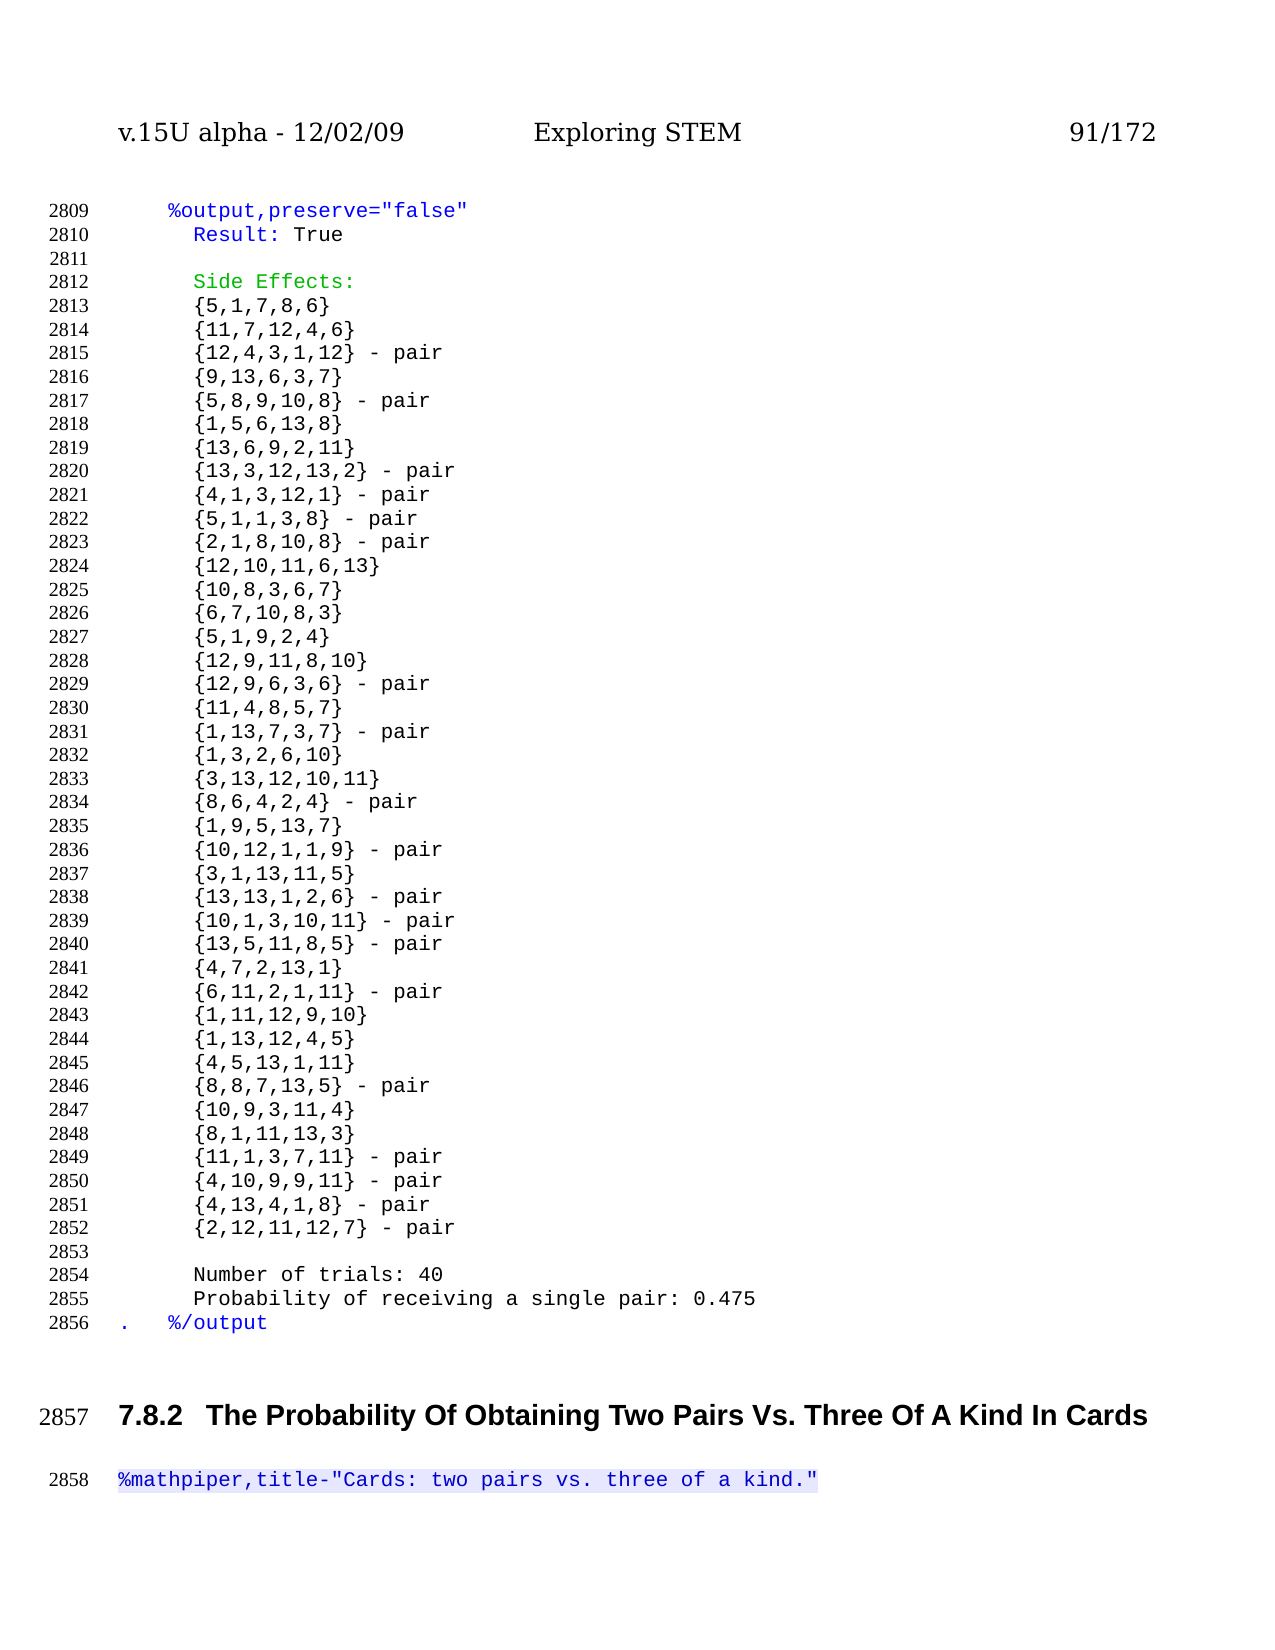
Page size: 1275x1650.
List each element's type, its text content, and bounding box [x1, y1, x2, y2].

text {12,9,11,8,10} [118, 650, 1157, 673]
text {6,11,2,1,11} - pair [118, 981, 1157, 1004]
text {1,13,12,4,5} [118, 1028, 1157, 1052]
text {10,1,3,10,11} - pair [118, 910, 1157, 933]
text {4,13,4,1,8} - pair [118, 1193, 1157, 1217]
text {12,4,3,1,12} - pair [118, 342, 1157, 366]
text {1,3,2,6,10} [118, 744, 1157, 768]
text Number of trials: 40 [118, 1264, 1157, 1288]
text {8,1,11,13,3} [118, 1123, 1157, 1146]
text {5,1,7,8,6} [118, 295, 1157, 319]
text {10,9,3,11,4} [118, 1099, 1157, 1123]
text Result: True [118, 224, 1157, 248]
text {1,11,12,9,10} [118, 1004, 1157, 1028]
text %output,preserve="false" [118, 200, 1157, 224]
text {1,5,6,13,8} [118, 413, 1157, 437]
text {13,3,12,13,2} - pair [118, 461, 1157, 484]
text Probability of receiving a single pair: 0.475 [118, 1288, 1157, 1312]
text {11,1,3,7,11} - pair [118, 1146, 1157, 1170]
text {12,9,6,3,6} - pair [118, 673, 1157, 697]
text {10,8,3,6,7} [118, 579, 1157, 602]
text {2,1,8,10,8} - pair [118, 531, 1157, 555]
text {1,13,7,3,7} - pair [118, 721, 1157, 744]
text {10,12,1,1,9} - pair [118, 839, 1157, 862]
text Side Effects: [118, 271, 1157, 295]
text {5,8,9,10,8} - pair [118, 389, 1157, 413]
text {13,13,1,2,6} - pair [118, 886, 1157, 910]
text {4,1,3,12,1} - pair [118, 484, 1157, 508]
text {8,6,4,2,4} - pair [118, 792, 1157, 815]
text {6,7,10,8,3} [118, 602, 1157, 626]
text {9,13,6,3,7} [118, 366, 1157, 389]
text {5,1,1,3,8} - pair [118, 508, 1157, 531]
subtitle The Probability Of Obtaining Two Pairs Vs. Three Of A Kind In Cards [118, 1398, 1157, 1431]
text {4,5,13,1,11} [118, 1052, 1157, 1075]
text {5,1,9,2,4} [118, 626, 1157, 650]
text {12,10,11,6,13} [118, 555, 1157, 579]
text {13,6,9,2,11} [118, 437, 1157, 461]
text {4,10,9,9,11} - pair [118, 1170, 1157, 1193]
text %mathpiper,title-"Cards: two pairs vs. three of a kind." [118, 1469, 1157, 1493]
text . %/output [118, 1312, 1157, 1335]
text {1,9,5,13,7} [118, 815, 1157, 839]
text {3,13,12,10,11} [118, 768, 1157, 792]
text {11,4,8,5,7} [118, 697, 1157, 721]
text {8,8,7,13,5} - pair [118, 1075, 1157, 1099]
text {2,12,11,12,7} - pair [118, 1217, 1157, 1241]
text {3,1,13,11,5} [118, 862, 1157, 886]
text {4,7,2,13,1} [118, 957, 1157, 981]
text {13,5,11,8,5} - pair [118, 933, 1157, 957]
text {11,7,12,4,6} [118, 319, 1157, 342]
